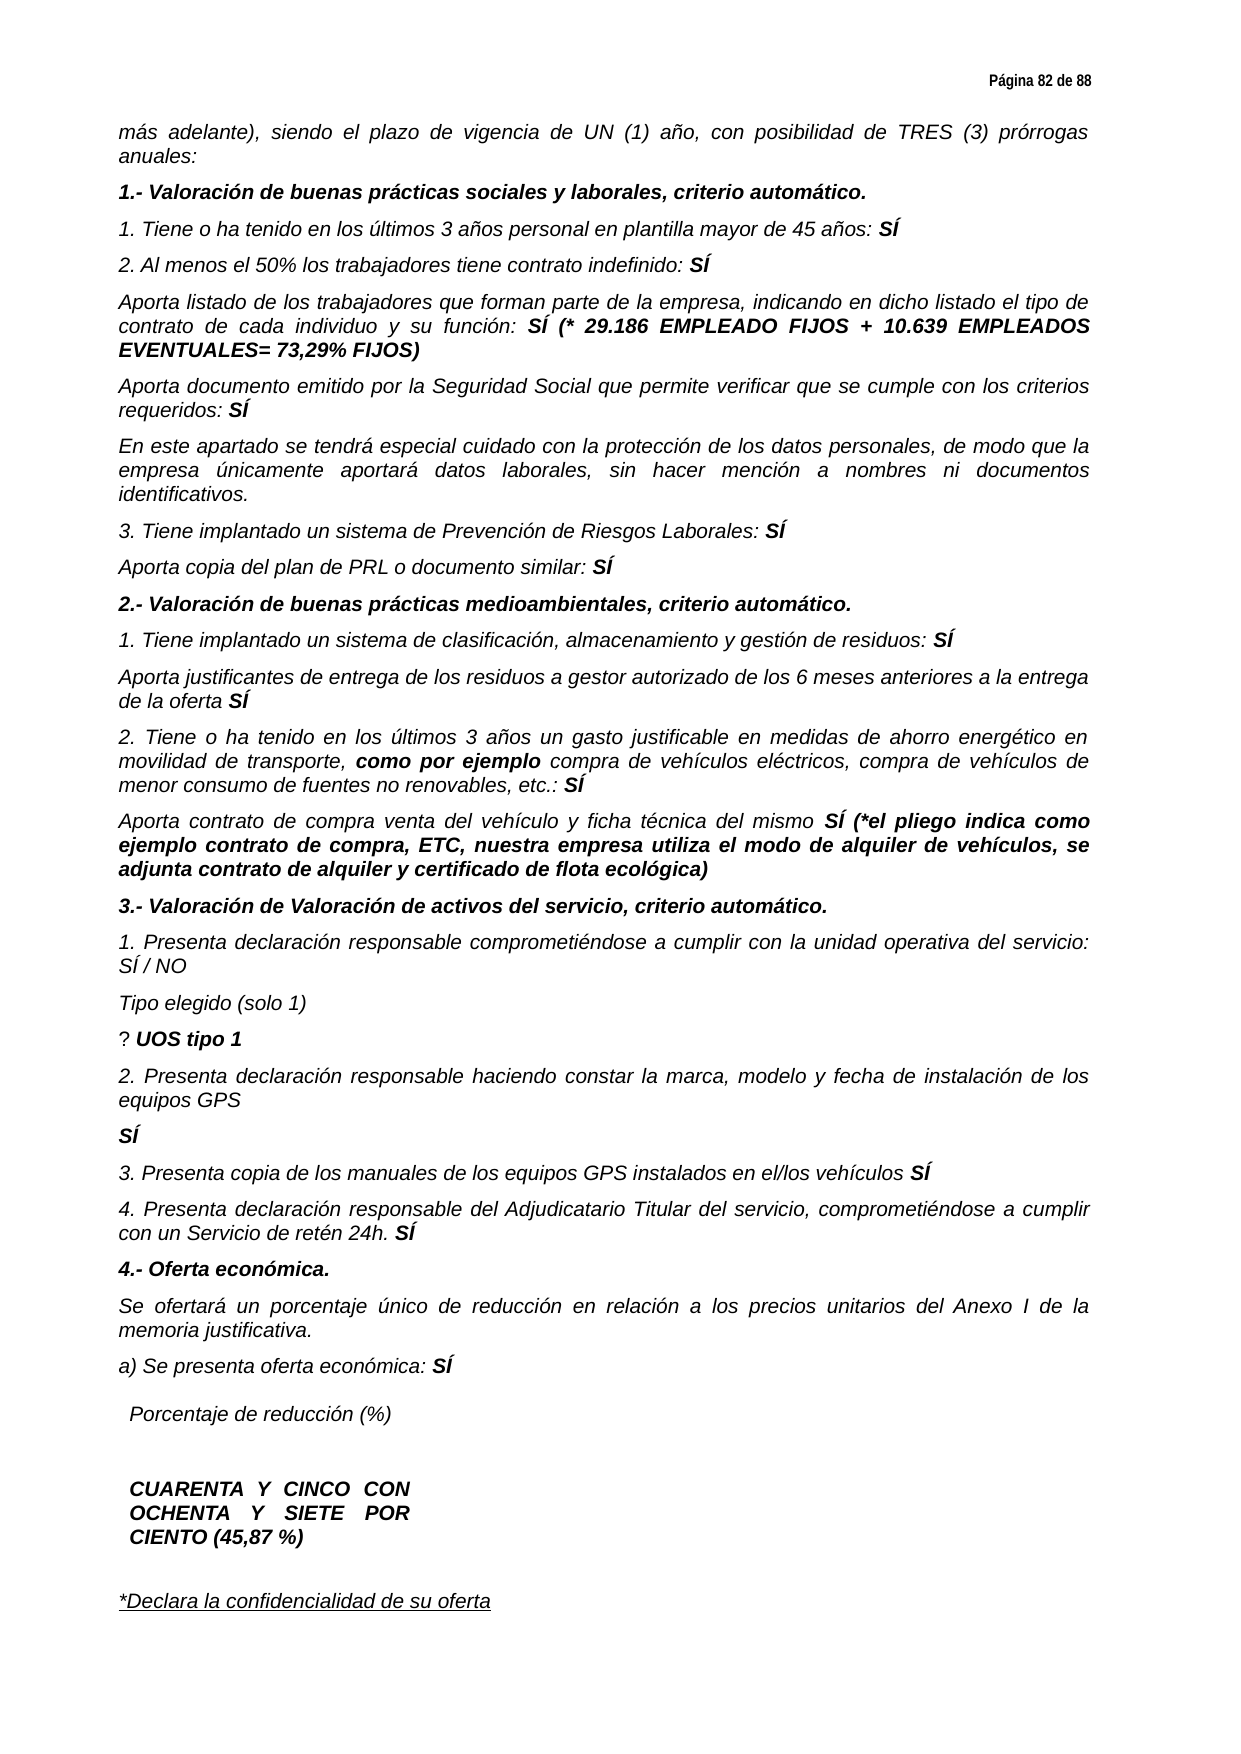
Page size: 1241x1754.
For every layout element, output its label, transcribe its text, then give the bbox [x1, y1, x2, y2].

text 2. Tiene o ha tenido en los últimos 3 años un gasto justificable en medidas de ahorro energético en movilidad de transporte, como por ejemplo compra de vehículos eléctricos, compra de vehículos de menor consumo de fuentes no renovables, etc.: SÍ [118, 725, 1092, 797]
text 1. Tiene o ha tenido en los últimos 3 años personal en plantilla mayor de 45 años: SÍ [118, 217, 1092, 241]
text En este apartado se tendrá especial cuidado con la protección de los datos personales, de modo que la empresa únicamente aportará datos laborales, sin hacer mención a nombres ni documentos identificativos. [118, 434, 1092, 506]
text SÍ [118, 1124, 1092, 1148]
table_cell CUARENTA Y CINCO CON OCHENTA Y SIETE POR CIENTO (45,87 %) [118, 1466, 423, 1589]
text 2. Al menos el 50% los trabajadores tiene contrato indefinido: SÍ [118, 253, 1092, 277]
text 3.- Valoración de Valoración de activos del servicio, criterio automático. [118, 894, 1092, 918]
text ? UOS tipo 1 [118, 1027, 1092, 1051]
text Tipo elegido (solo 1) [118, 991, 1092, 1014]
table_header Porcentaje de reducción (%) [118, 1391, 423, 1466]
text Aporta documento emitido por la Seguridad Social que permite verificar que se cumple con los criterios requeridos: SÍ [118, 374, 1092, 422]
text Aporta justificantes de entrega de los residuos a gestor autorizado de los 6 meses anteriores a la entrega de la oferta SÍ [118, 664, 1092, 712]
text 4.- Oferta económica. [118, 1257, 1092, 1281]
text más adelante), siendo el plazo de vigencia de UN (1) año, con posibilidad de TRES (3) prórrogas anuales: [118, 120, 1092, 168]
text 3. Tiene implantado un sistema de Prevención de Riesgos Laborales: SÍ [118, 519, 1092, 543]
text 1. Presenta declaración responsable comprometiéndose a cumplir con la unidad operativa del servicio: SÍ / NO [118, 930, 1092, 978]
text 2.- Valoración de buenas prácticas medioambientales, criterio automático. [118, 592, 1092, 616]
text Aporta listado de los trabajadores que forman parte de la empresa, indicando en dicho listado el tipo de contrato de cada individuo y su función: SÍ (* 29.186 EMPLEADO FIJOS + 10.639 EMPLEADOS EVENTUALES= 73,29% FIJOS) [118, 289, 1092, 361]
text Aporta contrato de compra venta del vehículo y ficha técnica del mismo SÍ (*el pliego indica como ejemplo contrato de compra, ETC, nuestra empresa utiliza el modo de alquiler de vehículos, se adjunta contrato de alquiler y certificado de flota ecológica) [118, 809, 1092, 881]
text *Declara la confidencialidad de su oferta [118, 1589, 1092, 1613]
text 3. Presenta copia de los manuales de los equipos GPS instalados en el/los vehículos SÍ [118, 1160, 1092, 1184]
text Se ofertará un porcentaje único de reducción en relación a los precios unitarios del Anexo I de la memoria justificativa. [118, 1294, 1092, 1342]
text Aporta copia del plan de PRL o documento similar: SÍ [118, 555, 1092, 579]
text 4. Presenta declaración responsable del Adjudicatario Titular del servicio, comprometiéndose a cumplir con un Servicio de retén 24h. SÍ [118, 1197, 1092, 1245]
text 1. Tiene implantado un sistema de clasificación, almacenamiento y gestión de residuos: SÍ [118, 628, 1092, 652]
text a) Se presenta oferta económica: SÍ [118, 1354, 1092, 1378]
text 1.- Valoración de buenas prácticas sociales y laborales, criterio automático. [118, 180, 1092, 204]
text 2. Presenta declaración responsable haciendo constar la marca, modelo y fecha de instalación de los equipos GPS [118, 1063, 1092, 1111]
